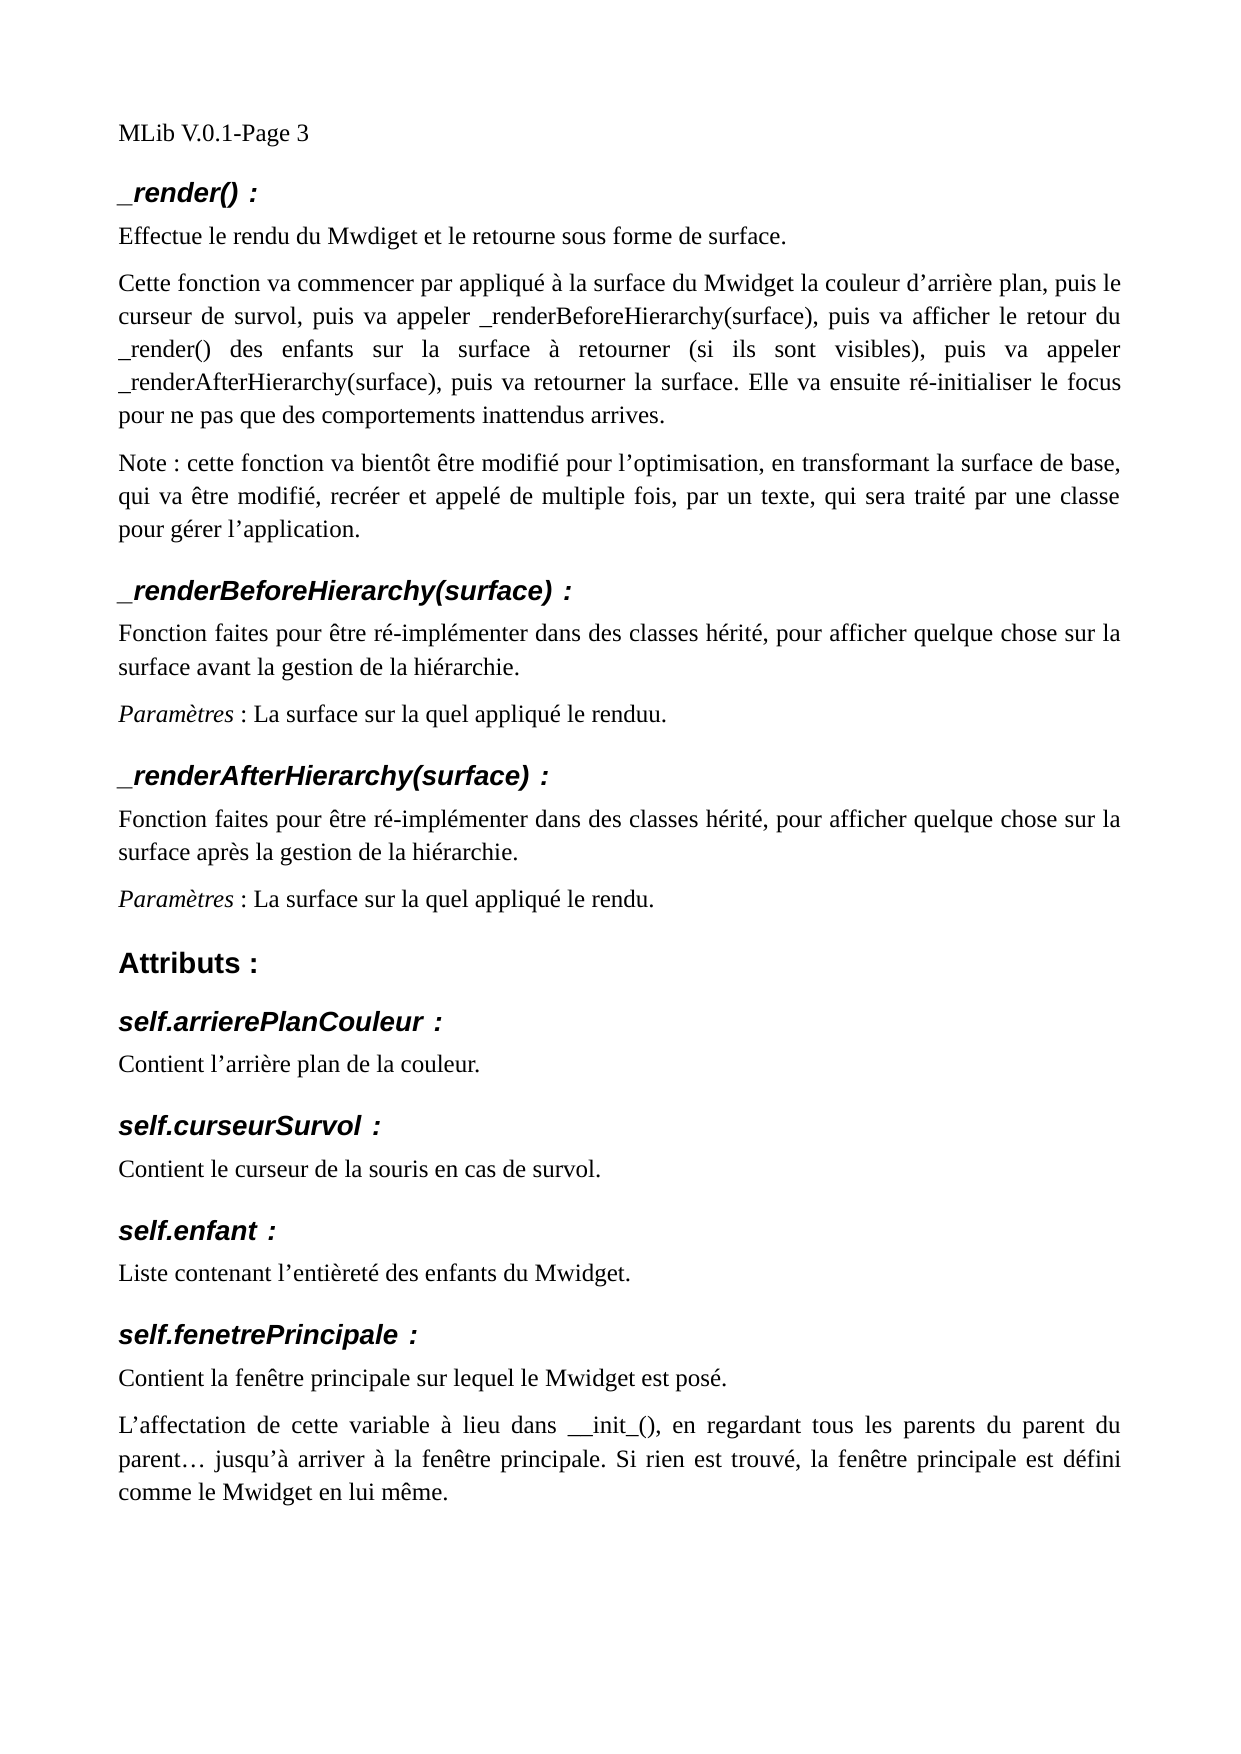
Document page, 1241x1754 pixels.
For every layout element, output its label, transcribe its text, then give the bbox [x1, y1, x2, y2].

text Contient la fenêtre principale sur lequel le Mwidget est posé. [118, 1363, 1122, 1392]
text Fonction faites pour être ré-implémenter dans des classes hérité, pour afficher quelque chose sur la surface avant la gestion de la hiérarchie. [118, 618, 1122, 680]
text Fonction faites pour être ré-implémenter dans des classes hérité, pour afficher quelque chose sur la surface après la gestion de la hiérarchie. [118, 804, 1122, 865]
subtitle self.curseurSurvol : [118, 1110, 1122, 1142]
text Cette fonction va commencer par appliqué à la surface du Mwidget la couleur d’arrière plan, puis le curseur de survol, puis va appeler _renderBeforeHierarchy(surface), puis va afficher le retour du _render() des enfants sur la surface à retourner (si ils sont visibles), puis va appeler _renderAfterHierarchy(surface), puis va retourner la surface. Elle va ensuite ré-initialiser le focus pour ne pas que des comportements inattendus arrives. [118, 268, 1122, 429]
subtitle self.enfant : [118, 1214, 1122, 1246]
subtitle self.arrierePlanCouleur : [118, 1005, 1122, 1037]
text Contient le curseur de la souris en cas de survol. [118, 1154, 1122, 1183]
text Liste contenant l’entièreté des enfants du Mwidget. [118, 1258, 1122, 1287]
text Paramètres : La surface sur la quel appliqué le renduu. [118, 699, 1122, 728]
text Contient l’arrière plan de la couleur. [118, 1049, 1122, 1078]
subtitle self.fenetrePrincipale : [118, 1319, 1122, 1351]
subtitle _renderBeforeHierarchy(surface) : [118, 574, 1122, 606]
text L’affectation de cette variable à lieu dans __init_(), en regardant tous les parents du parent du parent… jusqu’à arriver à la fenêtre principale. Si rien est trouvé, la fenêtre principale est défini comme le Mwidget en lui même. [118, 1411, 1122, 1505]
subtitle Attributs : [118, 946, 1122, 980]
text Note : cette fonction va bientôt être modifié pour l’optimisation, en transformant la surface de base, qui va être modifié, recréer et appelé de multiple fois, par un texte, qui sera traité par une classe pour gérer l’application. [118, 448, 1122, 543]
subtitle _render() : [118, 176, 1122, 208]
text Effectue le rendu du Mwdiget et le retourne sous forme de surface. [118, 221, 1122, 249]
text Paramètres : La surface sur la quel appliqué le rendu. [118, 884, 1122, 913]
subtitle _renderAfterHierarchy(surface) : [118, 759, 1122, 791]
